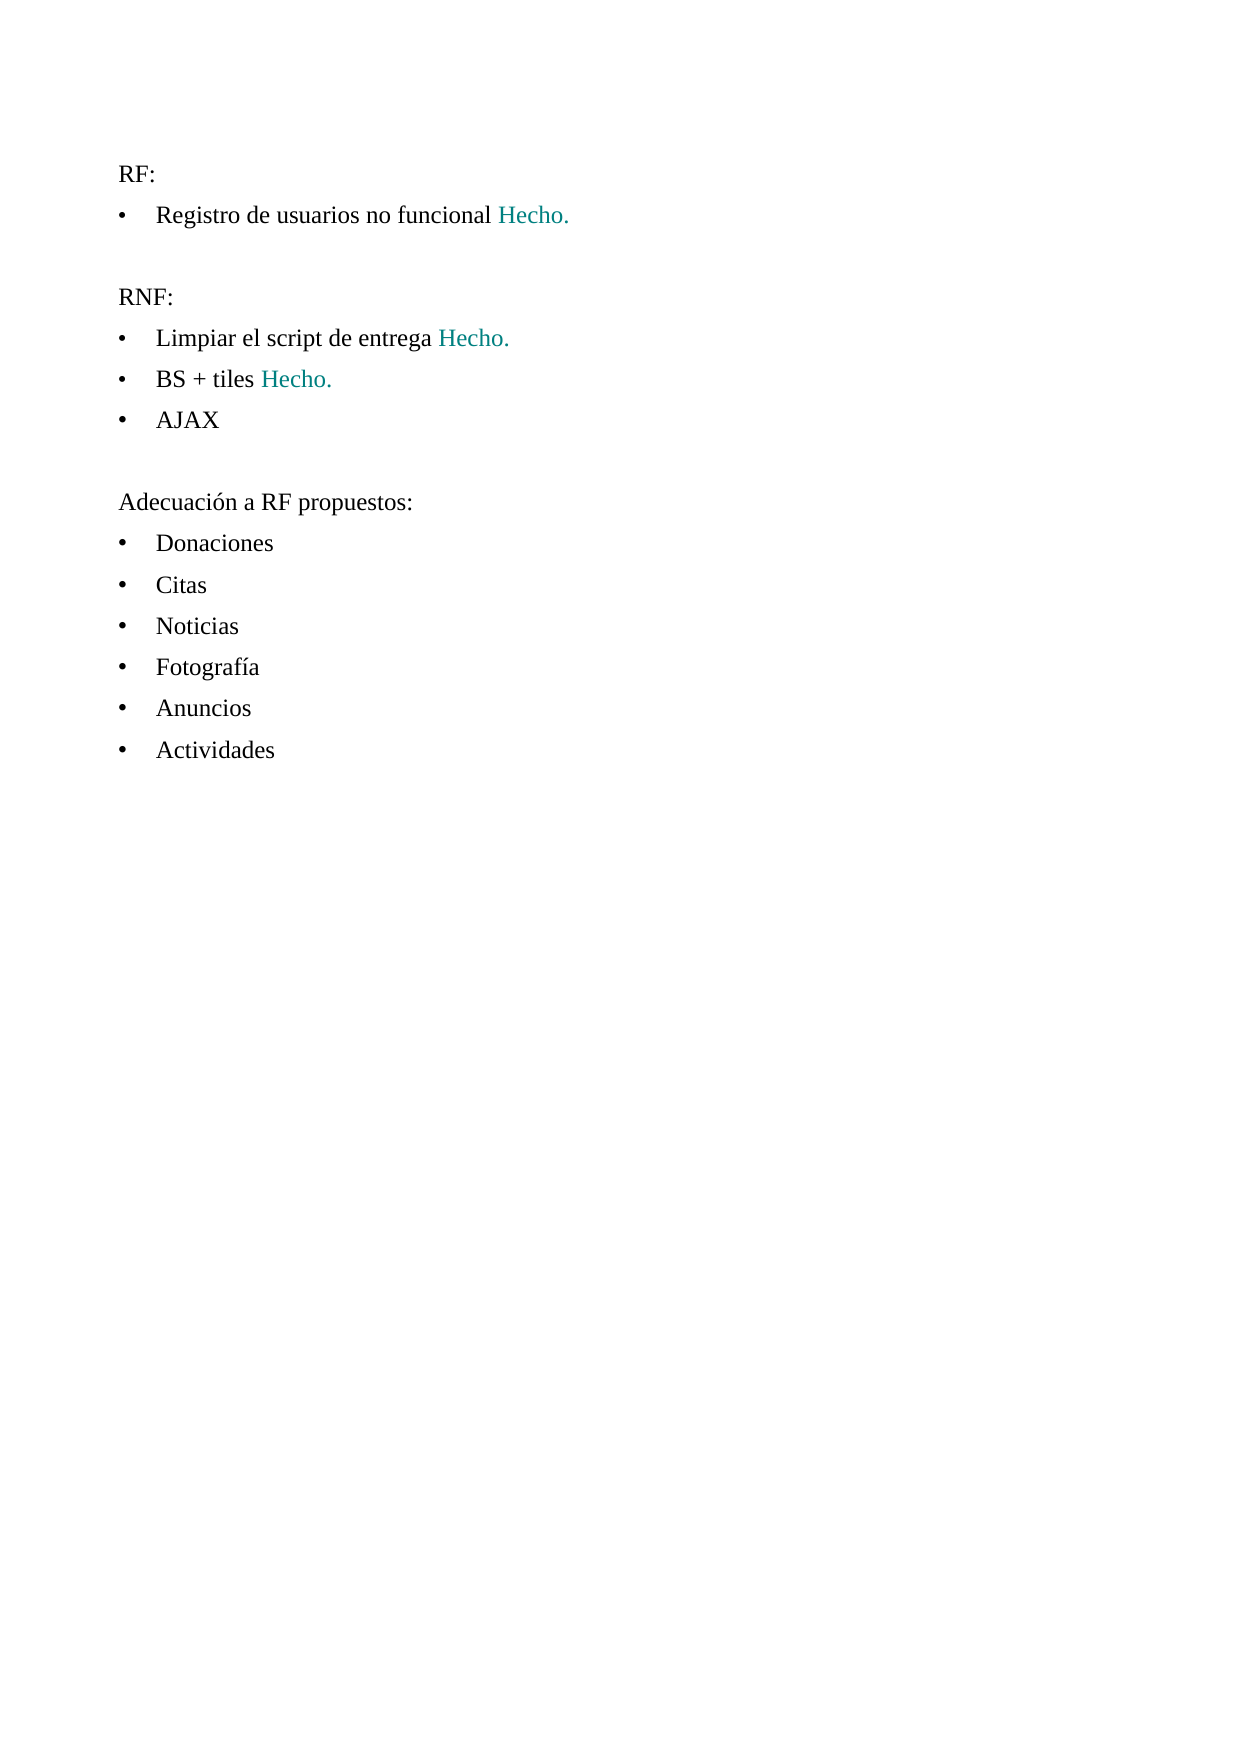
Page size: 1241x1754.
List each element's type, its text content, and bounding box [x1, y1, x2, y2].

list Fotografía [81, 652, 1122, 681]
list AJAX [81, 405, 1122, 434]
list Noticias [81, 611, 1122, 640]
list Donaciones [81, 528, 1122, 557]
text RNF: [118, 282, 1122, 310]
list BS + tiles Hecho. [81, 364, 1122, 393]
list Citas [81, 570, 1122, 598]
text Adecuación a RF propuestos: [118, 487, 1122, 516]
text RF: [118, 159, 1122, 187]
list Anuncios [81, 693, 1122, 722]
list Actividades [81, 735, 1122, 763]
list Registro de usuarios no funcional Hecho. [81, 200, 1122, 229]
list Limpiar el script de entrega Hecho. [81, 323, 1122, 352]
